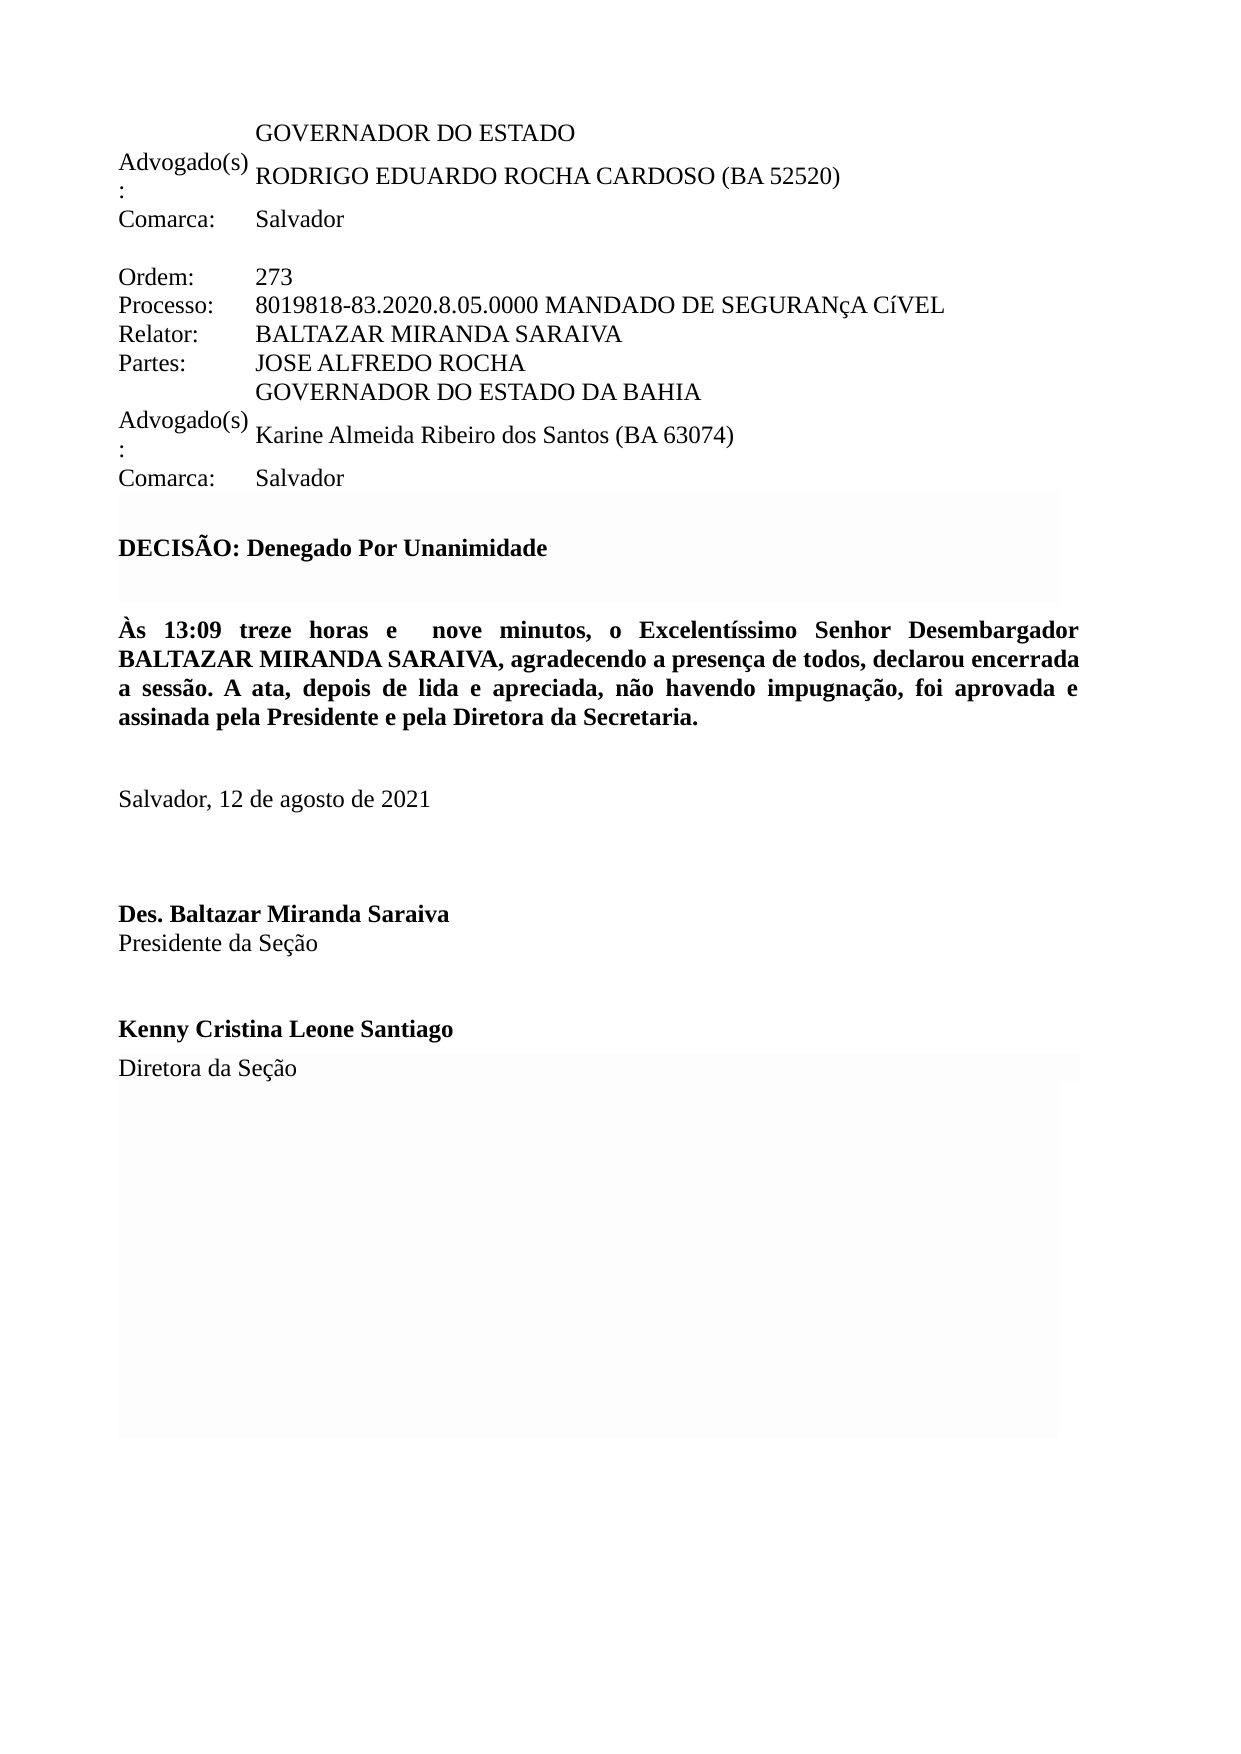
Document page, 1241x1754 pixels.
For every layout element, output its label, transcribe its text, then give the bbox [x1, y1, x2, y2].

table_cell Advogado(s): [118, 406, 255, 463]
text Kenny Cristina Leone Santiago [118, 1014, 1122, 1043]
table_cell Processo: [118, 291, 255, 319]
table_header 273 [255, 262, 946, 291]
table_header Ordem: [118, 262, 255, 291]
table_cell JOSE ALFREDO ROCHA [255, 348, 946, 377]
table_cell GOVERNADOR DO ESTADO [255, 118, 946, 147]
table_cell Salvador [255, 204, 946, 233]
text Des. Baltazar Miranda Saraiva [118, 899, 1122, 928]
table_cell Comarca: [118, 204, 255, 233]
table_cell Partes: [118, 348, 255, 377]
table_cell Relator: [118, 319, 255, 348]
table_cell Salvador [255, 463, 946, 492]
text Presidente da Seção [118, 928, 1122, 957]
table_cell Comarca: [118, 463, 255, 492]
table_cell 8019818-83.2020.8.05.0000 MANDADO DE SEGURANçA CíVEL [255, 291, 946, 319]
table_cell Advogado(s): [118, 147, 255, 204]
table_cell BALTAZAR MIRANDA SARAIVA [255, 319, 946, 348]
text Às 13:09 treze horas e nove minutos, o Excelentíssimo Senhor Desembargador BALTAZAR MIRANDA SARAIVA, agradecendo a presença de todos, declarou encerrada a sessão. A ata, depois de lida e apreciada, não havendo impugnação, foi aprovada e assinada pela Presidente e pela Diretora da Secretaria. [118, 616, 1080, 731]
text Diretora da Seção [118, 1053, 1080, 1082]
table_cell GOVERNADOR DO ESTADO DA BAHIA [255, 377, 946, 406]
text DECISÃO: Denegado Por Unanimidade [118, 533, 1059, 562]
table_cell RODRIGO EDUARDO ROCHA CARDOSO (BA 52520) [255, 147, 946, 204]
table_cell Karine Almeida Ribeiro dos Santos (BA 63074) [255, 406, 946, 463]
table_cell [118, 377, 255, 406]
table_cell [118, 118, 255, 147]
text Salvador, 12 de agosto de 2021 [118, 784, 1122, 813]
